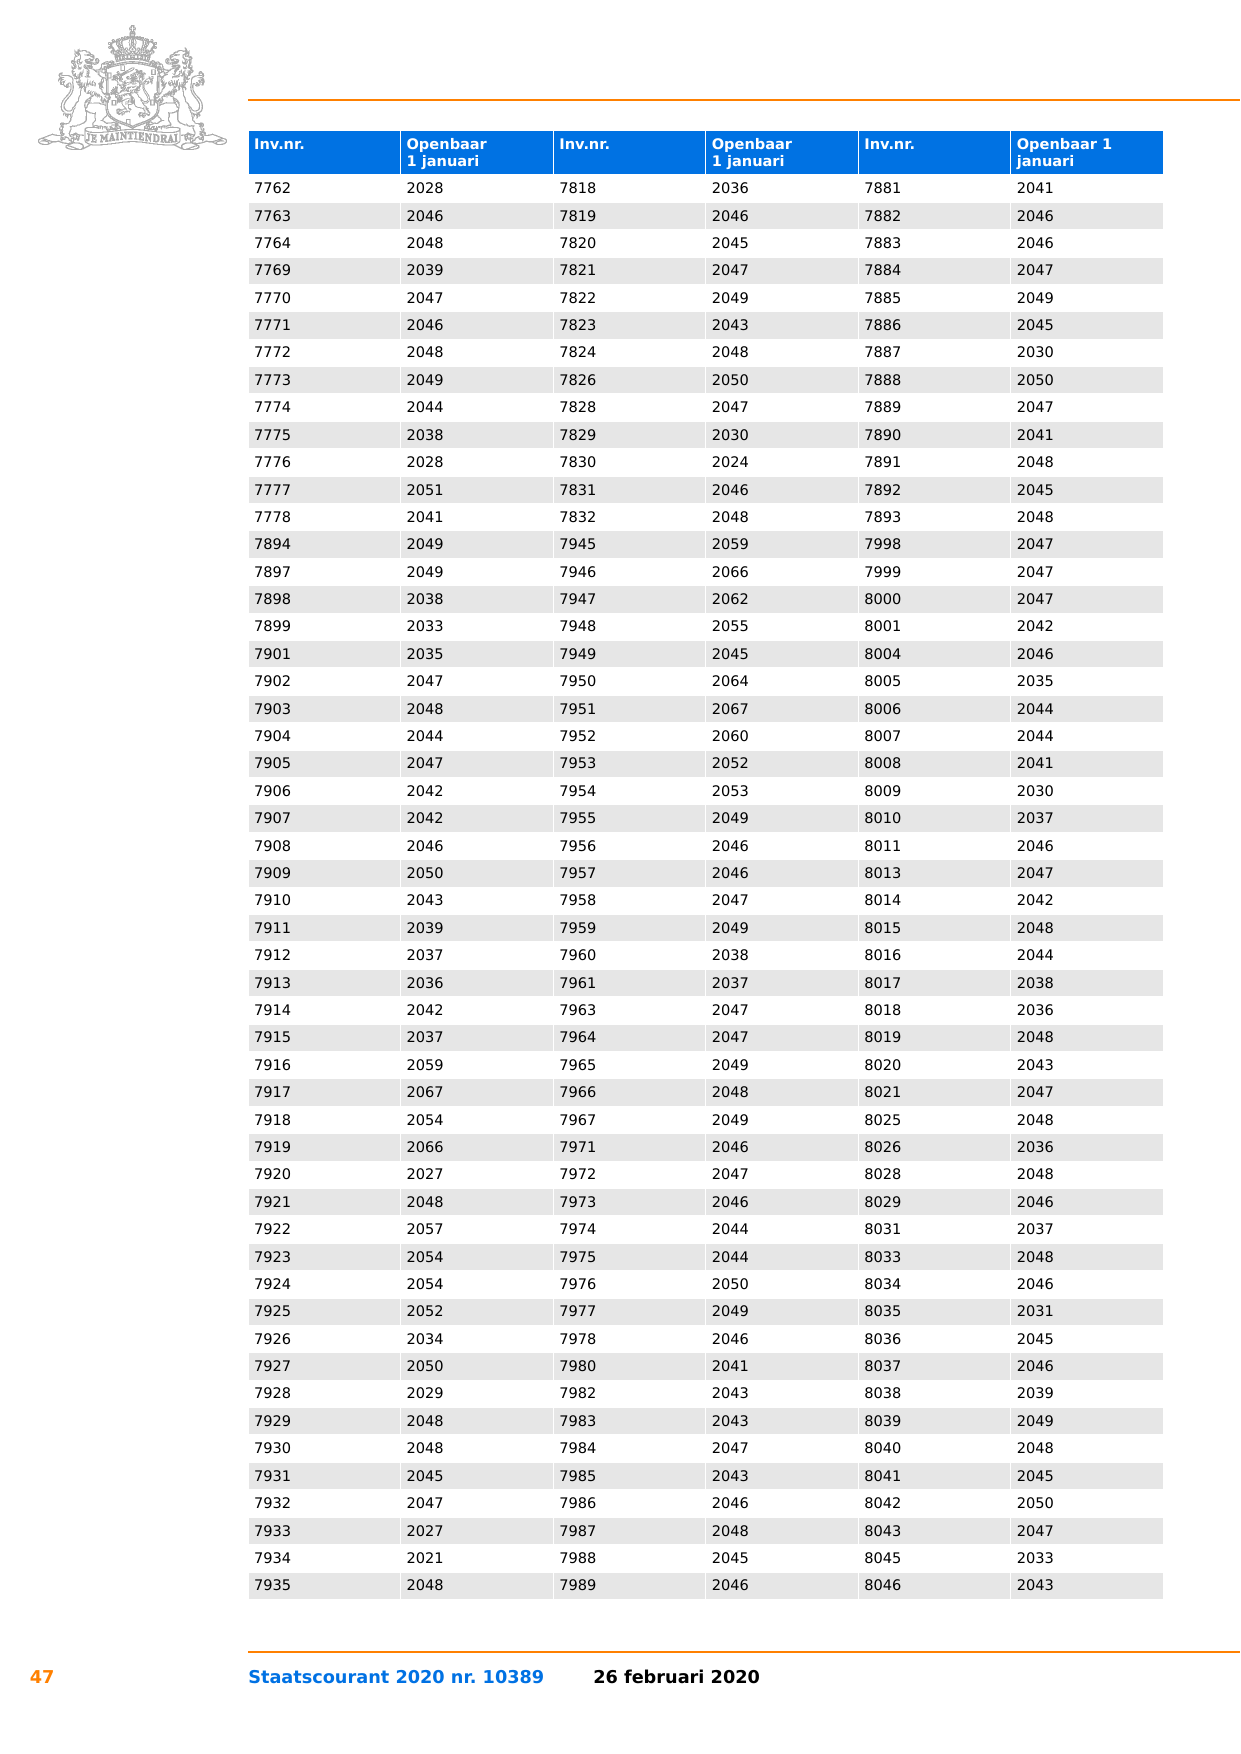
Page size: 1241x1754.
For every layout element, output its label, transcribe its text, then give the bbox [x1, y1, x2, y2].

table_cell 2059 [401, 1052, 553, 1078]
table_cell 7953 [554, 751, 705, 777]
table_cell 7918 [249, 1107, 400, 1133]
table_cell 2051 [401, 477, 553, 503]
table_cell 2037 [1011, 805, 1163, 832]
table_cell 2043 [1011, 1573, 1163, 1599]
table_cell 2021 [401, 1545, 553, 1571]
table_cell 7966 [554, 1079, 705, 1106]
table_cell 8001 [859, 614, 1010, 640]
table_cell 7999 [859, 559, 1010, 585]
table_cell 7829 [554, 422, 705, 448]
table_cell 2048 [1011, 1436, 1163, 1462]
table_cell 7769 [249, 258, 400, 284]
table_cell 2042 [1011, 614, 1163, 640]
table_cell 2029 [401, 1381, 553, 1407]
table_cell 7985 [554, 1463, 705, 1489]
table_cell 2050 [1011, 1490, 1163, 1517]
table_cell 7926 [249, 1326, 400, 1352]
table_cell 2049 [401, 559, 553, 585]
table_cell 2054 [401, 1244, 553, 1270]
table_cell 7960 [554, 943, 705, 969]
table_cell 8015 [859, 915, 1010, 941]
table_cell 2048 [1011, 1025, 1163, 1051]
table_cell 7975 [554, 1244, 705, 1270]
table_cell 7892 [859, 477, 1010, 503]
table_cell 8036 [859, 1326, 1010, 1352]
table_cell 2047 [1011, 559, 1163, 585]
table_cell 2047 [401, 669, 553, 695]
table_cell 7957 [554, 860, 705, 887]
table_cell 7774 [249, 395, 400, 421]
table_cell 8043 [859, 1518, 1010, 1544]
table_cell 2067 [401, 1079, 553, 1106]
table_cell 7903 [249, 696, 400, 722]
table_cell 7920 [249, 1162, 400, 1188]
table_cell 2045 [1011, 477, 1163, 503]
table_cell 7886 [859, 312, 1010, 339]
table_cell 7773 [249, 367, 400, 393]
table_cell 7832 [554, 504, 705, 530]
table_cell 2047 [1011, 531, 1163, 558]
table_cell 7927 [249, 1353, 400, 1380]
table_cell 2035 [401, 641, 553, 667]
table_cell 2048 [401, 230, 553, 256]
table_cell 2047 [401, 1490, 553, 1517]
table_cell 8013 [859, 860, 1010, 887]
table_cell 2027 [401, 1518, 553, 1544]
table_header Openbaar 1 januari [706, 131, 858, 174]
table_cell 7890 [859, 422, 1010, 448]
table_cell 2046 [1011, 203, 1163, 229]
table_cell 7923 [249, 1244, 400, 1270]
table_cell 2045 [706, 230, 858, 256]
table_cell 7909 [249, 860, 400, 887]
table_cell 7971 [554, 1134, 705, 1161]
table_cell 8016 [859, 943, 1010, 969]
table_cell 2046 [401, 833, 553, 859]
table_cell 2044 [1011, 943, 1163, 969]
table_cell 2049 [706, 915, 858, 941]
table_cell 7959 [554, 915, 705, 941]
table_cell 2049 [706, 285, 858, 311]
table_cell 2028 [401, 175, 553, 202]
table_cell 7823 [554, 312, 705, 339]
table_cell 2042 [401, 997, 553, 1023]
table_cell 2047 [401, 751, 553, 777]
table_cell 2037 [401, 1025, 553, 1051]
table_cell 2046 [706, 1573, 858, 1599]
table_cell 2049 [401, 531, 553, 558]
table_cell 2052 [706, 751, 858, 777]
table_cell 7952 [554, 723, 705, 749]
table_cell 8046 [859, 1573, 1010, 1599]
table_cell 7770 [249, 285, 400, 311]
table_cell 8028 [859, 1162, 1010, 1188]
table_cell 7917 [249, 1079, 400, 1106]
table_cell 2057 [401, 1216, 553, 1243]
table_cell 2048 [401, 696, 553, 722]
table_cell 2047 [1011, 1079, 1163, 1106]
table_cell 7819 [554, 203, 705, 229]
table_cell 2067 [706, 696, 858, 722]
table_cell 8031 [859, 1216, 1010, 1243]
table_cell 2049 [1011, 1408, 1163, 1434]
table_cell 7946 [554, 559, 705, 585]
table_cell 2064 [706, 669, 858, 695]
table_cell 2024 [706, 449, 858, 476]
table_cell 2048 [1011, 1107, 1163, 1133]
table_cell 2055 [706, 614, 858, 640]
table_cell 7912 [249, 943, 400, 969]
table_cell 7984 [554, 1436, 705, 1462]
table_cell 2037 [1011, 1216, 1163, 1243]
table_cell 7891 [859, 449, 1010, 476]
table_cell 7818 [554, 175, 705, 202]
table_cell 7928 [249, 1381, 400, 1407]
table_cell 7897 [249, 559, 400, 585]
table_cell 7925 [249, 1299, 400, 1325]
table_cell 7905 [249, 751, 400, 777]
table_cell 2066 [706, 559, 858, 585]
table_cell 2049 [706, 1107, 858, 1133]
table_cell 7822 [554, 285, 705, 311]
table_cell 7958 [554, 888, 705, 914]
table_cell 2043 [706, 1381, 858, 1407]
table_cell 7955 [554, 805, 705, 832]
table_cell 7775 [249, 422, 400, 448]
table_cell 2042 [401, 778, 553, 804]
table_cell 7907 [249, 805, 400, 832]
table_cell 8033 [859, 1244, 1010, 1270]
table_cell 7821 [554, 258, 705, 284]
table_cell 7956 [554, 833, 705, 859]
table_cell 2048 [1011, 449, 1163, 476]
table_cell 2046 [706, 1189, 858, 1215]
table_cell 2037 [401, 943, 553, 969]
table_cell 7934 [249, 1545, 400, 1571]
table_cell 2048 [1011, 1244, 1163, 1270]
table_cell 7902 [249, 669, 400, 695]
table_cell 2049 [706, 1052, 858, 1078]
table_cell 2050 [1011, 367, 1163, 393]
table_cell 2053 [706, 778, 858, 804]
table_cell 8009 [859, 778, 1010, 804]
table_cell 2030 [706, 422, 858, 448]
table_cell 2047 [1011, 860, 1163, 887]
table_cell 2033 [1011, 1545, 1163, 1571]
table_cell 2047 [706, 395, 858, 421]
table_cell 7972 [554, 1162, 705, 1188]
table_cell 2038 [1011, 970, 1163, 996]
table_cell 7824 [554, 340, 705, 366]
table_cell 7831 [554, 477, 705, 503]
table_cell 2047 [706, 997, 858, 1023]
table_cell 7884 [859, 258, 1010, 284]
table_cell 7894 [249, 531, 400, 558]
table_cell 2030 [1011, 340, 1163, 366]
table_cell 7935 [249, 1573, 400, 1599]
table_cell 7881 [859, 175, 1010, 202]
table_cell 7772 [249, 340, 400, 366]
table_cell 7899 [249, 614, 400, 640]
table_cell 7961 [554, 970, 705, 996]
table_cell 7893 [859, 504, 1010, 530]
table_cell 7830 [554, 449, 705, 476]
table_cell 8042 [859, 1490, 1010, 1517]
table_cell 8018 [859, 997, 1010, 1023]
table_header Inv.nr. [554, 131, 705, 174]
table_cell 2031 [1011, 1299, 1163, 1325]
table_cell 7947 [554, 586, 705, 613]
table_cell 2048 [401, 340, 553, 366]
table_cell 2050 [706, 367, 858, 393]
table_cell 2039 [1011, 1381, 1163, 1407]
table_cell 2045 [1011, 1463, 1163, 1489]
table_cell 8020 [859, 1052, 1010, 1078]
table_header Inv.nr. [859, 131, 1010, 174]
table_cell 7904 [249, 723, 400, 749]
table_cell 7901 [249, 641, 400, 667]
table_cell 7764 [249, 230, 400, 256]
table_cell 7911 [249, 915, 400, 941]
table_cell 7930 [249, 1436, 400, 1462]
table_cell 2046 [706, 203, 858, 229]
table_cell 2047 [706, 1162, 858, 1188]
table_cell 2059 [706, 531, 858, 558]
table_cell 2046 [1011, 1189, 1163, 1215]
table_cell 2047 [706, 1025, 858, 1051]
table_cell 8041 [859, 1463, 1010, 1489]
table_cell 2046 [401, 312, 553, 339]
table_cell 7977 [554, 1299, 705, 1325]
table_cell 2047 [1011, 395, 1163, 421]
table_cell 2046 [1011, 1353, 1163, 1380]
table_cell 2036 [1011, 997, 1163, 1023]
table_cell 7898 [249, 586, 400, 613]
table_cell 8005 [859, 669, 1010, 695]
table_cell 2044 [1011, 696, 1163, 722]
table_cell 2046 [706, 860, 858, 887]
table_cell 2044 [1011, 723, 1163, 749]
table_cell 2054 [401, 1107, 553, 1133]
table_cell 2043 [706, 1408, 858, 1434]
table_cell 2050 [706, 1271, 858, 1297]
table_cell 2046 [1011, 230, 1163, 256]
table_cell 7882 [859, 203, 1010, 229]
table_cell 2062 [706, 586, 858, 613]
table_cell 2047 [706, 258, 858, 284]
table_cell 2037 [706, 970, 858, 996]
table_cell 2047 [401, 285, 553, 311]
table_cell 7826 [554, 367, 705, 393]
table_cell 2044 [401, 723, 553, 749]
table_cell 2048 [706, 1079, 858, 1106]
table_cell 2043 [706, 1463, 858, 1489]
table_cell 7915 [249, 1025, 400, 1051]
table_cell 2046 [1011, 1271, 1163, 1297]
table_cell 2048 [706, 1518, 858, 1544]
table_cell 2035 [1011, 669, 1163, 695]
table_cell 7980 [554, 1353, 705, 1380]
table_cell 8026 [859, 1134, 1010, 1161]
table_cell 7828 [554, 395, 705, 421]
table_cell 2046 [706, 477, 858, 503]
table_cell 8040 [859, 1436, 1010, 1462]
table_cell 8008 [859, 751, 1010, 777]
table_cell 7771 [249, 312, 400, 339]
table_cell 2039 [401, 915, 553, 941]
table_cell 7776 [249, 449, 400, 476]
table_cell 7967 [554, 1107, 705, 1133]
table_cell 7922 [249, 1216, 400, 1243]
table_cell 2043 [1011, 1052, 1163, 1078]
table_cell 8010 [859, 805, 1010, 832]
table_header Inv.nr. [249, 131, 400, 174]
table_cell 2043 [706, 312, 858, 339]
table_cell 2054 [401, 1271, 553, 1297]
table_cell 7914 [249, 997, 400, 1023]
table_cell 2028 [401, 449, 553, 476]
table_cell 7921 [249, 1189, 400, 1215]
table_cell 2045 [401, 1463, 553, 1489]
table_cell 8006 [859, 696, 1010, 722]
table_cell 7888 [859, 367, 1010, 393]
table_cell 7933 [249, 1518, 400, 1544]
table_cell 2045 [706, 641, 858, 667]
table_cell 2047 [1011, 586, 1163, 613]
table_cell 2048 [401, 1573, 553, 1599]
table_cell 2046 [706, 1134, 858, 1161]
table_cell 2034 [401, 1326, 553, 1352]
table_cell 7820 [554, 230, 705, 256]
table_cell 2049 [706, 1299, 858, 1325]
table_cell 7932 [249, 1490, 400, 1517]
table_cell 7954 [554, 778, 705, 804]
table_header Openbaar 1 januari [401, 131, 553, 174]
table_cell 2046 [1011, 641, 1163, 667]
table_cell 2049 [706, 805, 858, 832]
table_cell 2044 [706, 1244, 858, 1270]
table_cell 7763 [249, 203, 400, 229]
table_cell 8035 [859, 1299, 1010, 1325]
table_cell 2036 [1011, 1134, 1163, 1161]
table_cell 7916 [249, 1052, 400, 1078]
table_cell 7945 [554, 531, 705, 558]
table_cell 2033 [401, 614, 553, 640]
table_cell 8038 [859, 1381, 1010, 1407]
table_cell 7929 [249, 1408, 400, 1434]
table_cell 2046 [706, 833, 858, 859]
table_cell 2047 [706, 1436, 858, 1462]
table_cell 7885 [859, 285, 1010, 311]
table_cell 2038 [401, 586, 553, 613]
table_cell 2044 [706, 1216, 858, 1243]
table_cell 8011 [859, 833, 1010, 859]
table_cell 7965 [554, 1052, 705, 1078]
table_cell 7913 [249, 970, 400, 996]
table_cell 7982 [554, 1381, 705, 1407]
table_cell 8007 [859, 723, 1010, 749]
table_cell 7976 [554, 1271, 705, 1297]
table_cell 7908 [249, 833, 400, 859]
table_cell 2048 [706, 340, 858, 366]
table_cell 2048 [401, 1408, 553, 1434]
table_cell 8034 [859, 1271, 1010, 1297]
table_cell 2041 [1011, 175, 1163, 202]
table_cell 7949 [554, 641, 705, 667]
table_cell 2047 [706, 888, 858, 914]
table_cell 2048 [706, 504, 858, 530]
table_cell 2038 [706, 943, 858, 969]
table_cell 7998 [859, 531, 1010, 558]
table_cell 7910 [249, 888, 400, 914]
table_cell 8000 [859, 586, 1010, 613]
table_cell 2041 [706, 1353, 858, 1380]
table_cell 2039 [401, 258, 553, 284]
table_cell 2049 [1011, 285, 1163, 311]
table_cell 7964 [554, 1025, 705, 1051]
table_cell 2046 [706, 1326, 858, 1352]
table_cell 2042 [401, 805, 553, 832]
table_cell 8014 [859, 888, 1010, 914]
table_cell 7777 [249, 477, 400, 503]
table_cell 2045 [706, 1545, 858, 1571]
table_cell 8021 [859, 1079, 1010, 1106]
table_cell 2030 [1011, 778, 1163, 804]
table_cell 7887 [859, 340, 1010, 366]
table_cell 7950 [554, 669, 705, 695]
table_cell 8037 [859, 1353, 1010, 1380]
table_cell 2042 [1011, 888, 1163, 914]
table_cell 7978 [554, 1326, 705, 1352]
table_cell 2048 [1011, 504, 1163, 530]
table_cell 7948 [554, 614, 705, 640]
table_cell 8029 [859, 1189, 1010, 1215]
table_cell 2047 [1011, 1518, 1163, 1544]
table_cell 2045 [1011, 312, 1163, 339]
table_cell 7931 [249, 1463, 400, 1489]
table_cell 2046 [1011, 833, 1163, 859]
table_cell 7883 [859, 230, 1010, 256]
table_cell 2036 [401, 970, 553, 996]
table_cell 7889 [859, 395, 1010, 421]
table_cell 8017 [859, 970, 1010, 996]
table_cell 2050 [401, 860, 553, 887]
table_cell 2043 [401, 888, 553, 914]
table_header Openbaar 1 januari [1011, 131, 1163, 174]
table_cell 8004 [859, 641, 1010, 667]
table_cell 8045 [859, 1545, 1010, 1571]
picture [38, 25, 227, 150]
table_cell 2036 [706, 175, 858, 202]
table_cell 2060 [706, 723, 858, 749]
table_cell 2027 [401, 1162, 553, 1188]
table_cell 2049 [401, 367, 553, 393]
table_cell 7987 [554, 1518, 705, 1544]
table_cell 8025 [859, 1107, 1010, 1133]
table_cell 2041 [1011, 751, 1163, 777]
table_cell 2048 [401, 1436, 553, 1462]
table_cell 2044 [401, 395, 553, 421]
table_cell 7778 [249, 504, 400, 530]
table_cell 7973 [554, 1189, 705, 1215]
table_cell 2046 [401, 203, 553, 229]
table_cell 7951 [554, 696, 705, 722]
table_cell 7989 [554, 1573, 705, 1599]
table_cell 2047 [1011, 258, 1163, 284]
table_cell 7986 [554, 1490, 705, 1517]
table_cell 2048 [1011, 915, 1163, 941]
table_cell 7983 [554, 1408, 705, 1434]
table_cell 7924 [249, 1271, 400, 1297]
table_cell 2041 [401, 504, 553, 530]
table_cell 7919 [249, 1134, 400, 1161]
table_cell 7762 [249, 175, 400, 202]
table_cell 7963 [554, 997, 705, 1023]
table_cell 2050 [401, 1353, 553, 1380]
table_cell 2048 [1011, 1162, 1163, 1188]
table_cell 7906 [249, 778, 400, 804]
table_cell 2038 [401, 422, 553, 448]
table_cell 2048 [401, 1189, 553, 1215]
table_cell 2045 [1011, 1326, 1163, 1352]
table_cell 7988 [554, 1545, 705, 1571]
table_cell 2052 [401, 1299, 553, 1325]
table_cell 8019 [859, 1025, 1010, 1051]
table_cell 2066 [401, 1134, 553, 1161]
table_cell 2046 [706, 1490, 858, 1517]
table_cell 7974 [554, 1216, 705, 1243]
table_cell 2041 [1011, 422, 1163, 448]
table_cell 8039 [859, 1408, 1010, 1434]
